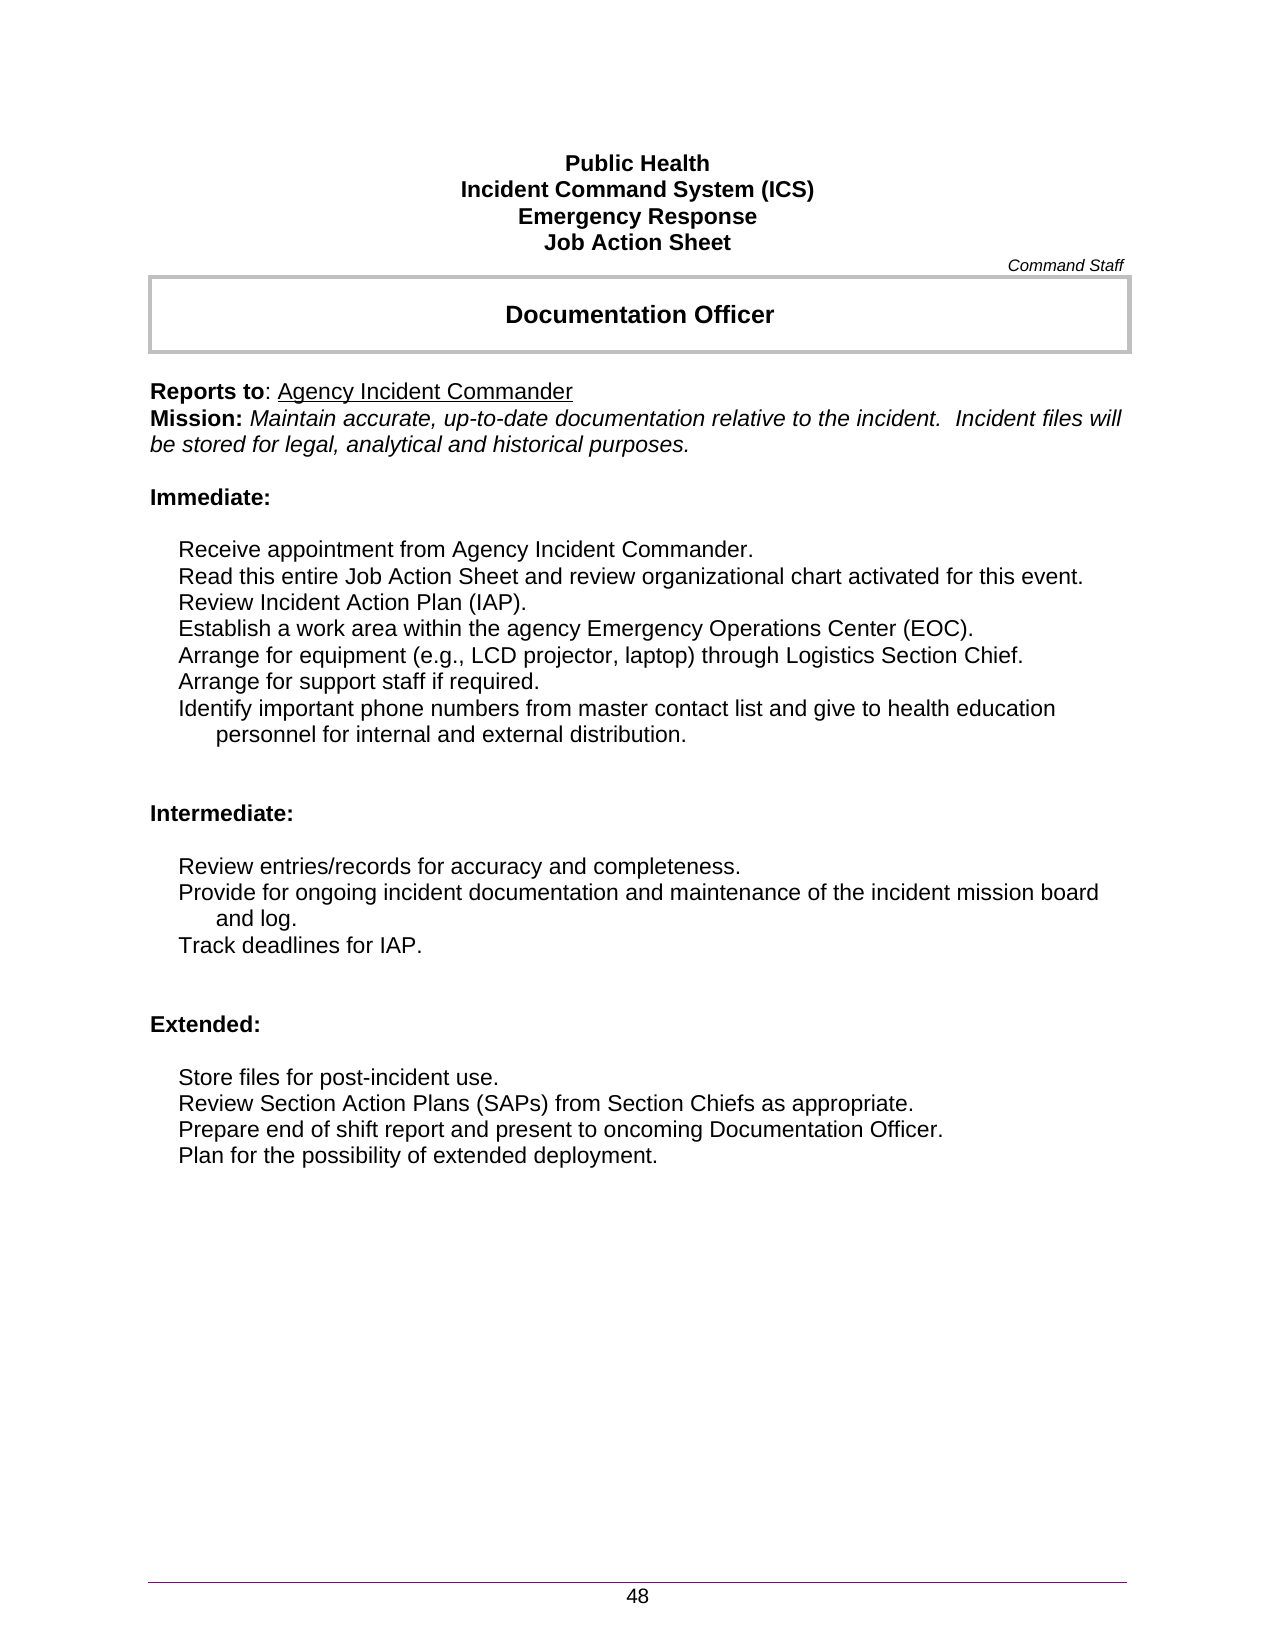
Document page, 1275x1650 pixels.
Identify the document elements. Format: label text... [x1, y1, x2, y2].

text Intermediate: [150, 800, 1125, 826]
subtitle Arrange for support staff if required. [178, 668, 1125, 694]
text Extended: [150, 1011, 1125, 1037]
text Command Staff [150, 255, 1125, 274]
subtitle Establish a work area within the agency Emergency Operations Center (EOC). [178, 615, 1125, 642]
table_header Documentation Officer [152, 279, 1127, 349]
subtitle Prepare end of shift report and present to oncoming Documentation Officer. [178, 1116, 1125, 1142]
text Immediate: [150, 484, 1125, 510]
subtitle Identify important phone numbers from master contact list and give to health education personnel for internal and external distribution. [178, 694, 1125, 747]
subtitle Provide for ongoing incident documentation and maintenance of the incident mission board and log. [178, 879, 1125, 932]
subtitle Plan for the possibility of extended deployment. [178, 1142, 1125, 1169]
text Public Health [150, 150, 1125, 176]
text Job Action Sheet [150, 229, 1125, 255]
subtitle Arrange for equipment (e.g., LCD projector, laptop) through Logistics Section Chief. [178, 642, 1125, 668]
subtitle Review entries/records for accuracy and completeness. [178, 853, 1125, 879]
subtitle Read this entire Job Action Sheet and review organizational chart activated for this event. [178, 563, 1125, 589]
subtitle Store files for post-incident use. [178, 1063, 1125, 1090]
subtitle Review Section Action Plans (SAPs) from Section Chiefs as appropriate. [178, 1090, 1125, 1116]
text Reports to: Agency Incident Commander [150, 378, 1125, 404]
subtitle Receive appointment from Agency Incident Commander. [178, 536, 1125, 563]
text Mission: Maintain accurate, up-to-date documentation relative to the incident. Incident files will be stored for legal, analytical and historical purposes. [150, 404, 1125, 457]
subtitle Review Incident Action Plan (IAP). [178, 589, 1125, 615]
text Emergency Response [150, 203, 1125, 229]
subtitle Track deadlines for IAP. [178, 932, 1125, 958]
text Incident Command System (ICS) [150, 176, 1125, 203]
